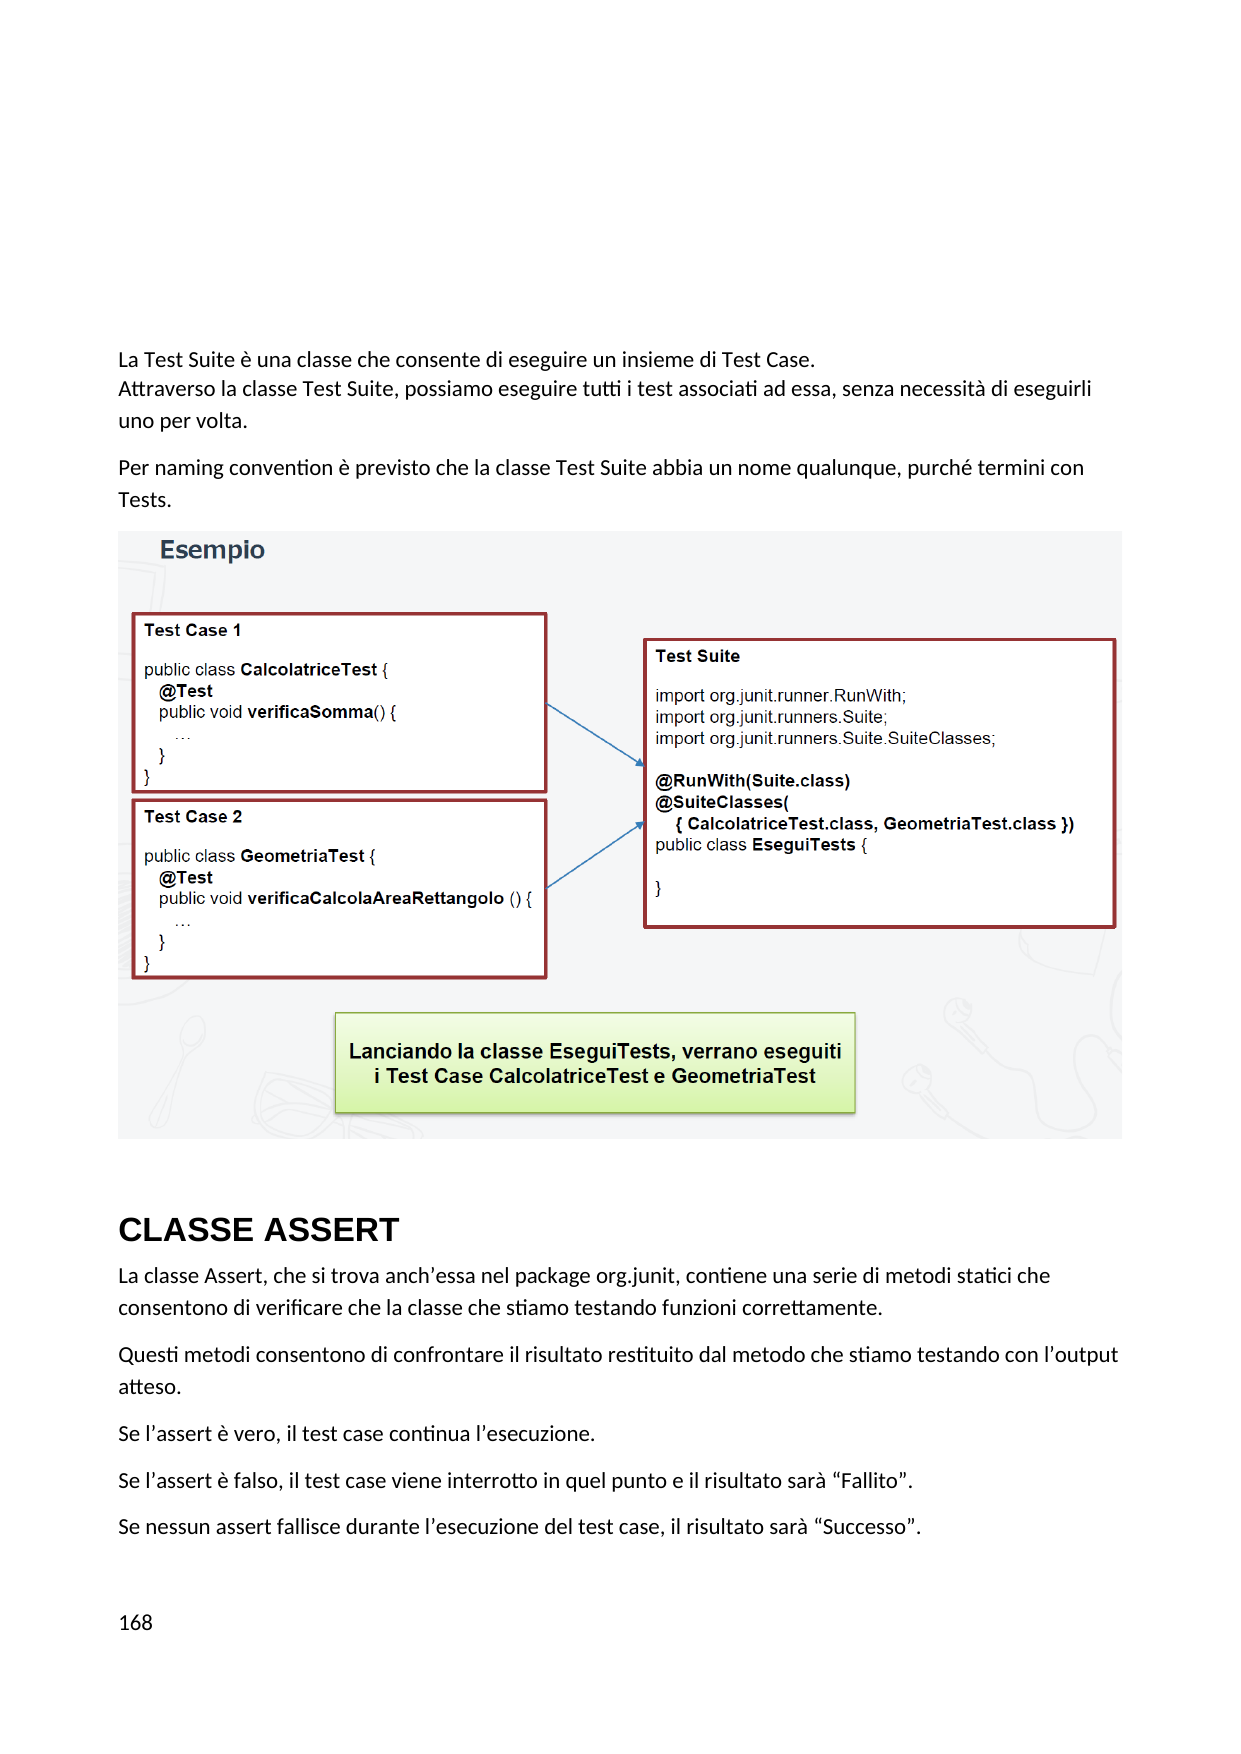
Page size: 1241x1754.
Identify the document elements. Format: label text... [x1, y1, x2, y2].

text Se l’assert è vero, il test case continua l’esecuzione. [118, 1419, 1122, 1447]
subtitle CLASSE ASSERT [118, 1210, 1122, 1248]
text Questi metodi consentono di confrontare il risultato restituito dal metodo che stiamo testando con l’output atteso. [118, 1340, 1122, 1400]
text La Test Suite è una classe che consente di eseguire un insieme di Test Case. [118, 346, 1122, 374]
text La classe Assert, che si trova anch’essa nel package org.junit, contiene una serie di metodi statici che consentono di verificare che la classe che stiamo testando funzioni correttamente. [118, 1261, 1122, 1321]
picture [118, 531, 1123, 1139]
text Se l’assert è falso, il test case viene interrotto in quel punto e il risultato sarà “Fallito”. [118, 1466, 1122, 1494]
text Attraverso la classe Test Suite, possiamo eseguire tutti i test associati ad essa, senza necessità di eseguirli uno per volta. [118, 374, 1122, 434]
text Se nessun assert fallisce durante l’esecuzione del test case, il risultato sarà “Successo”. [118, 1512, 1122, 1541]
text Per naming convention è previsto che la classe Test Suite abbia un nome qualunque, purché termini con Tests. [118, 453, 1122, 513]
